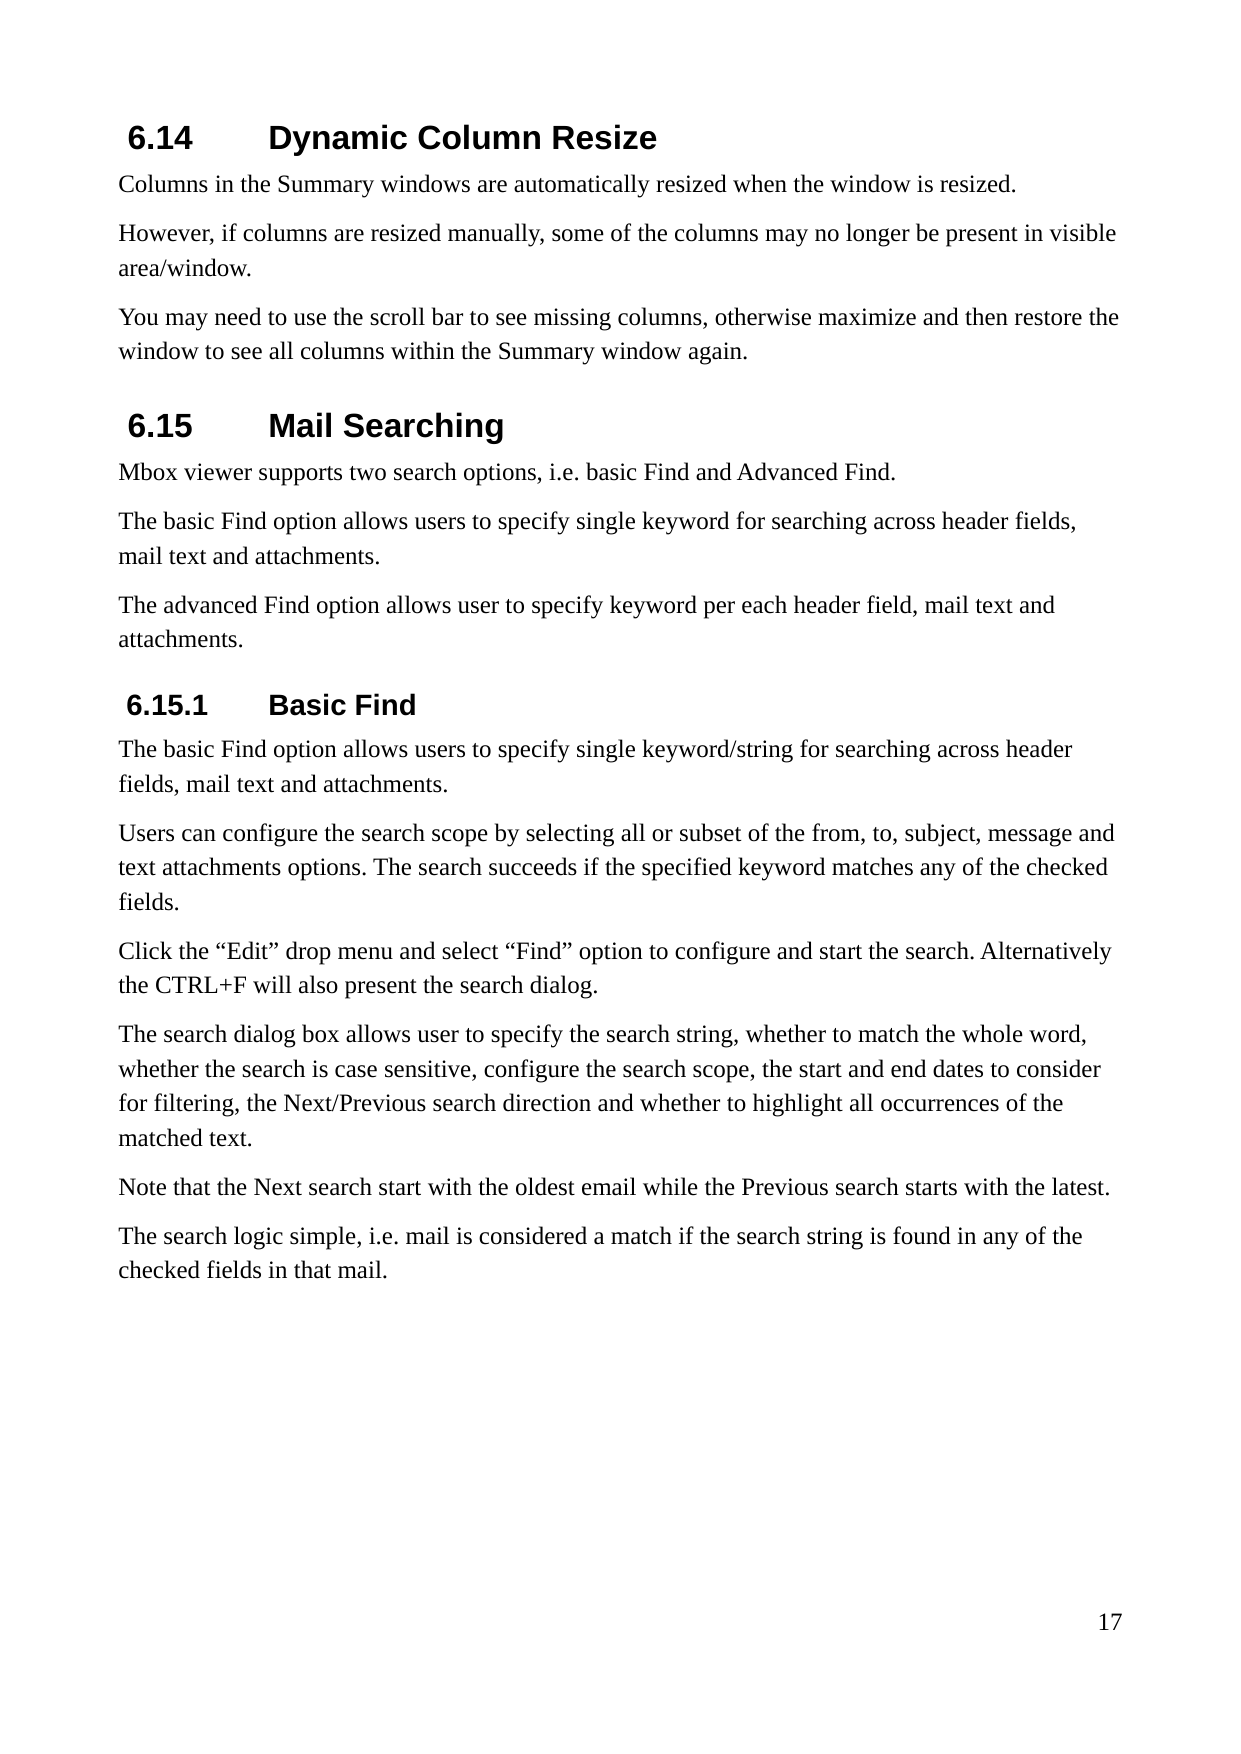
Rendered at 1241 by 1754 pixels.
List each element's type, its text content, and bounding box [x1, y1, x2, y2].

text The search logic simple, i.e. mail is considered a match if the search string is found in any of the checked fields in that mail. [118, 1221, 1122, 1284]
subtitle Basic Find [118, 688, 1122, 722]
text The basic Find option allows users to specify single keyword for searching across header fields, mail text and attachments. [118, 506, 1122, 570]
text Users can configure the search scope by selecting all or subset of the from, to, subject, message and text attachments options. The search succeeds if the specified keyword matches any of the checked fields. [118, 818, 1122, 916]
text Mbox viewer supports two search options, i.e. basic Find and Advanced Find. [118, 457, 1122, 486]
text Click the “Edit” drop menu and select “Find” option to configure and start the search. Alternatively the CTRL+F will also present the search dialog. [118, 936, 1122, 999]
text However, if columns are resized manually, some of the columns may no longer be present in visible area/window. [118, 218, 1122, 282]
text The basic Find option allows users to specify single keyword/string for searching across header fields, mail text and attachments. [118, 734, 1122, 798]
text The advanced Find option allows user to specify keyword per each header field, mail text and attachments. [118, 590, 1122, 653]
text Columns in the Summary windows are automatically resized when the window is resized. [118, 169, 1122, 198]
subtitle Mail Searching [118, 406, 1122, 445]
text You may need to use the scroll bar to see missing columns, otherwise maximize and then restore the window to see all columns within the Summary window again. [118, 302, 1122, 365]
text Note that the Next search start with the oldest email while the Previous search starts with the latest. [118, 1172, 1122, 1201]
text The search dialog box allows user to specify the search string, whether to match the whole word, whether the search is case sensitive, configure the search scope, the start and end dates to consider for filtering, the Next/Previous search direction and whether to highlight all occurrences of the matched text. [118, 1019, 1122, 1152]
subtitle Dynamic Column Resize [118, 118, 1122, 157]
